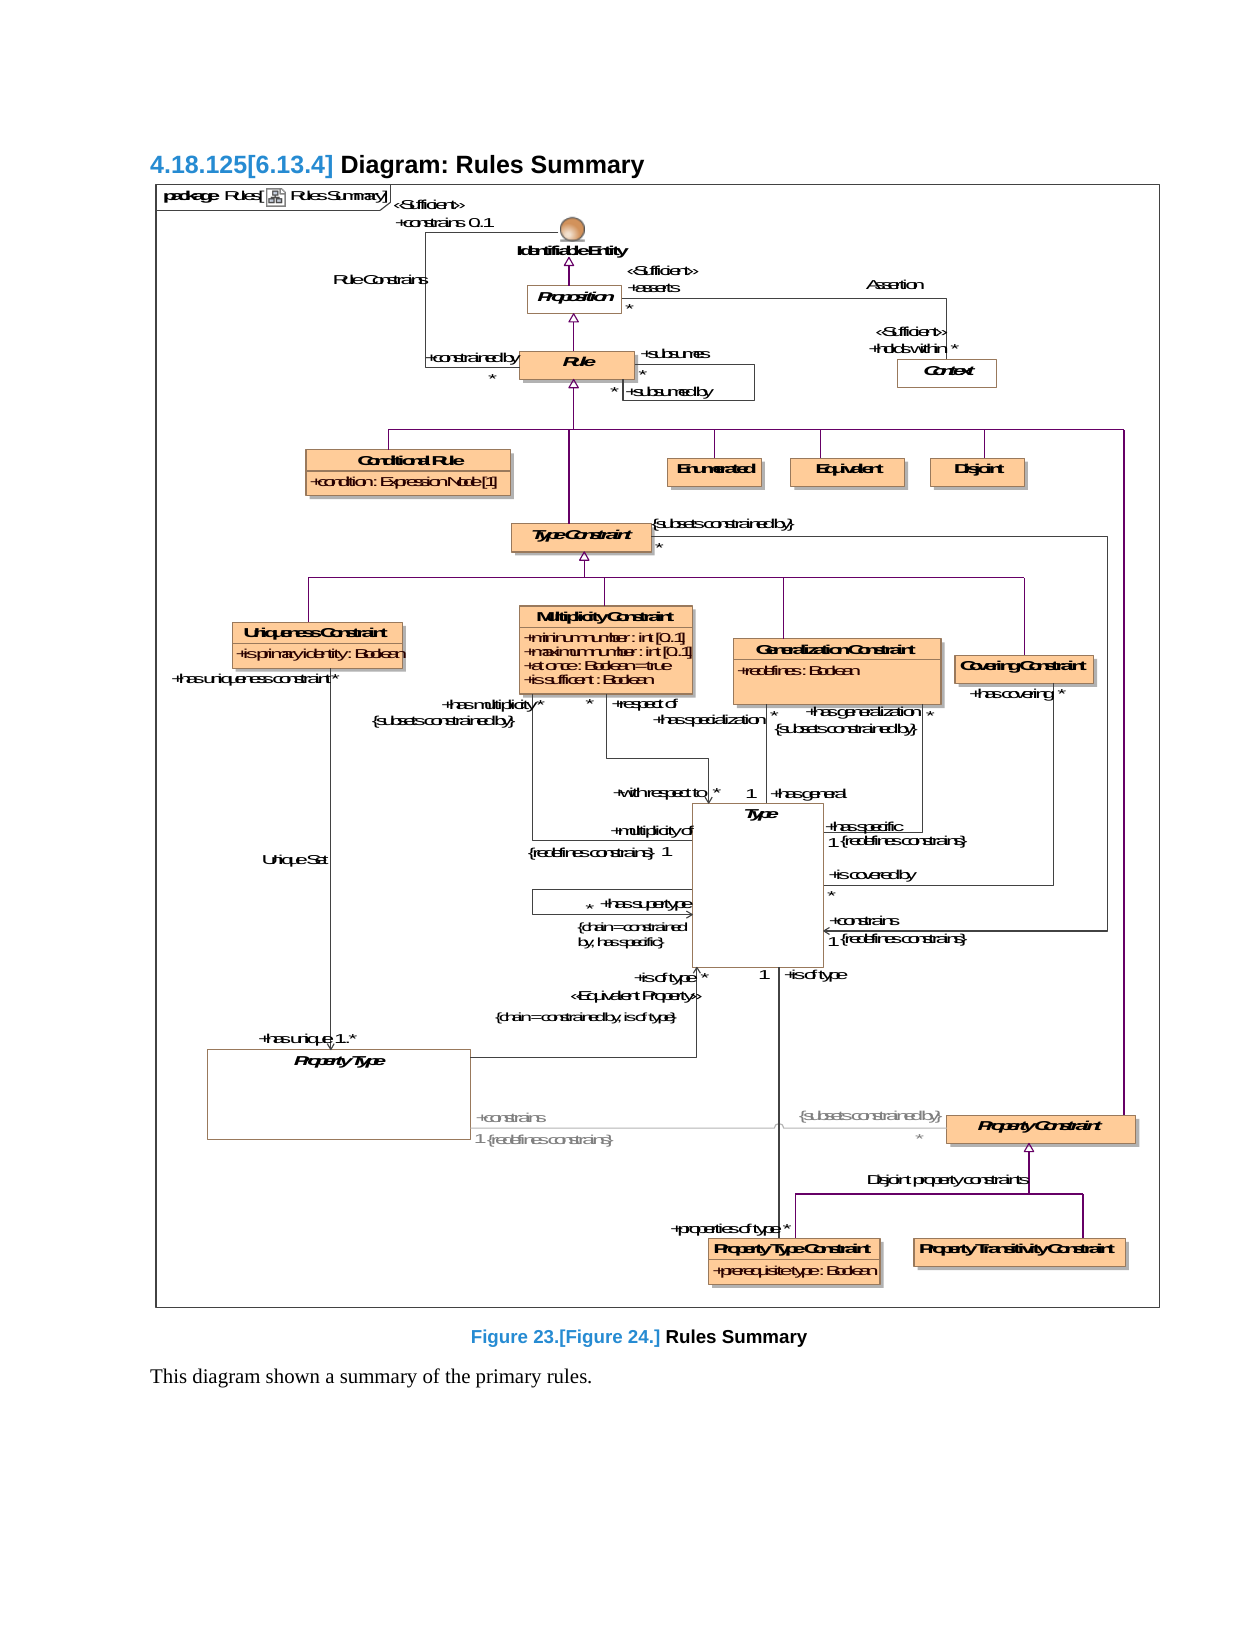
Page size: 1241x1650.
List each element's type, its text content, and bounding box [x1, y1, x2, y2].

list Rules Summary [187, 1326, 1090, 1348]
text This diagram shown a summary of the primary rules. [150, 1364, 1090, 1388]
subtitle Diagram: Rules Summary [150, 150, 1090, 178]
